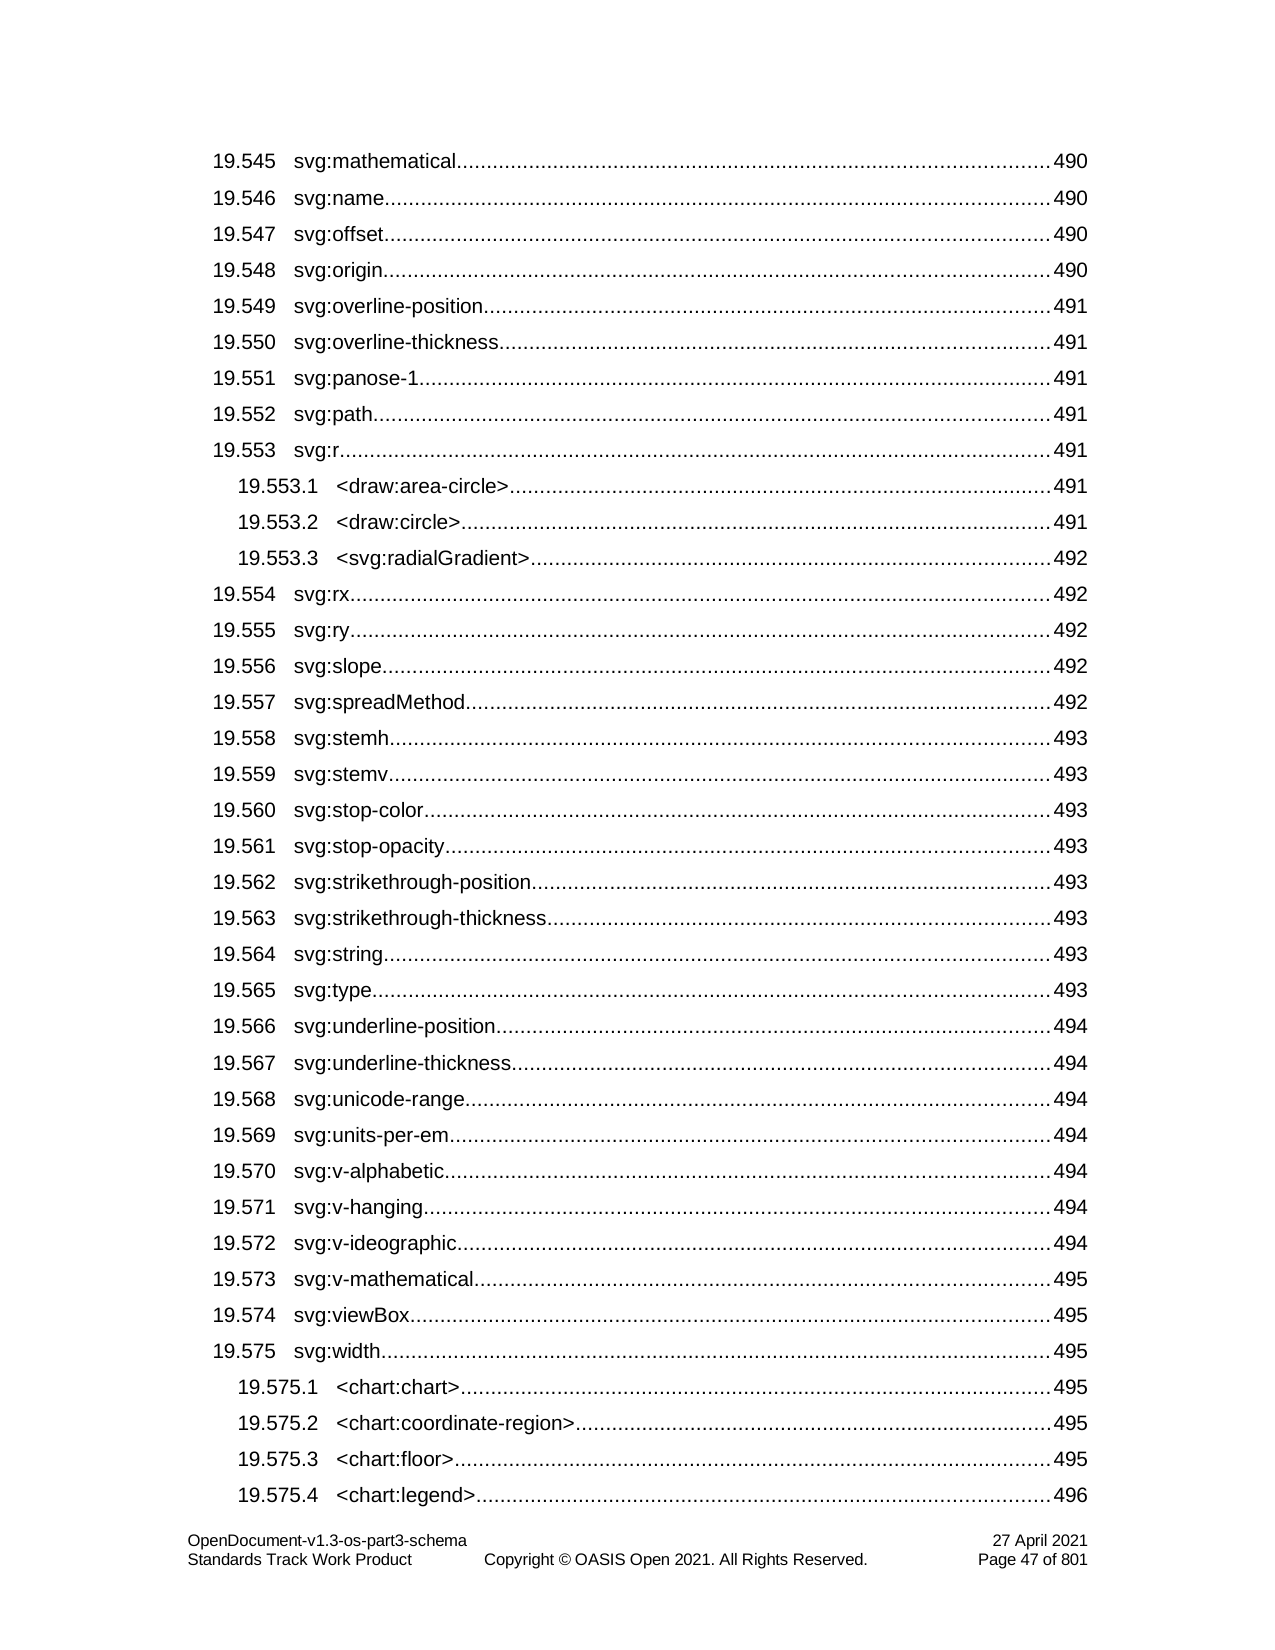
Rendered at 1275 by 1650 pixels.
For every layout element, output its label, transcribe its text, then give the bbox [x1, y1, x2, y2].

text 19.551 svg:panose-1 491 [212, 366, 1088, 390]
text 19.557 svg:spreadMethod 492 [212, 691, 1088, 714]
text 19.567 svg:underline-thickness 494 [212, 1051, 1088, 1074]
text 19.564 svg:string 493 [212, 943, 1088, 966]
text 19.553.1 <draw:area-circle> 491 [237, 474, 1088, 498]
text 19.552 svg:path 491 [212, 402, 1088, 426]
text 19.569 svg:units-per-em 494 [212, 1123, 1088, 1147]
text 19.575.2 <chart:coordinate-region> 495 [237, 1411, 1088, 1435]
text 19.553.2 <draw:circle> 491 [237, 510, 1088, 534]
text 19.559 svg:stemv 493 [212, 763, 1088, 786]
text 19.570 svg:v-alphabetic 494 [212, 1159, 1088, 1183]
text 19.550 svg:overline-thickness 491 [212, 330, 1088, 354]
text 19.548 svg:origin 490 [212, 258, 1088, 282]
text 19.575.4 <chart:legend> 496 [237, 1483, 1088, 1507]
text 19.575 svg:width 495 [212, 1339, 1088, 1363]
text 19.565 svg:type 493 [212, 979, 1088, 1002]
text 19.572 svg:v-ideographic 494 [212, 1231, 1088, 1255]
text 19.566 svg:underline-position 494 [212, 1015, 1088, 1038]
text 19.575.1 <chart:chart> 495 [237, 1375, 1088, 1399]
text 19.561 svg:stop-opacity 493 [212, 835, 1088, 858]
text 19.568 svg:unicode-range 494 [212, 1087, 1088, 1111]
text 19.556 svg:slope 492 [212, 654, 1088, 678]
text 19.549 svg:overline-position 491 [212, 294, 1088, 318]
text 19.574 svg:viewBox 495 [212, 1303, 1088, 1327]
text 19.553.3 <svg:radialGradient> 492 [237, 546, 1088, 570]
text 19.553 svg:r 491 [212, 438, 1088, 462]
text 19.546 svg:name 490 [212, 186, 1088, 209]
text 19.563 svg:strikethrough-thickness 493 [212, 907, 1088, 930]
text 19.573 svg:v-mathematical 495 [212, 1267, 1088, 1291]
text 19.560 svg:stop-color 493 [212, 799, 1088, 822]
text 19.558 svg:stemh 493 [212, 727, 1088, 750]
text 19.562 svg:strikethrough-position 493 [212, 871, 1088, 894]
text 19.545 svg:mathematical 490 [212, 150, 1088, 173]
text 19.571 svg:v-hanging 494 [212, 1195, 1088, 1219]
text 19.547 svg:offset 490 [212, 222, 1088, 246]
text 19.555 svg:ry 492 [212, 618, 1088, 642]
text 19.575.3 <chart:floor> 495 [237, 1447, 1088, 1471]
text 19.554 svg:rx 492 [212, 582, 1088, 606]
